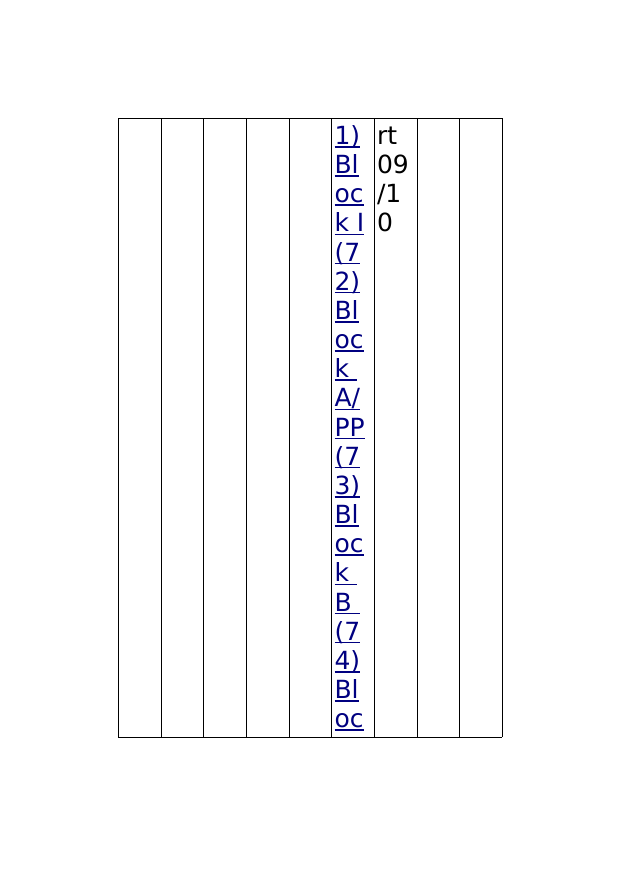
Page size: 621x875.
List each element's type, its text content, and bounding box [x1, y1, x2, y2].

table_cell [204, 119, 246, 737]
table_cell [119, 119, 161, 737]
table_cell rt 09/10 [375, 119, 417, 737]
table_cell [460, 119, 502, 737]
table_cell [418, 119, 459, 737]
table_cell [247, 119, 289, 737]
table_cell [290, 119, 331, 737]
table_cell 1) Block I (72) Block A/PP (73) Block B (74) Bloc [332, 119, 374, 737]
table_cell [162, 119, 203, 737]
